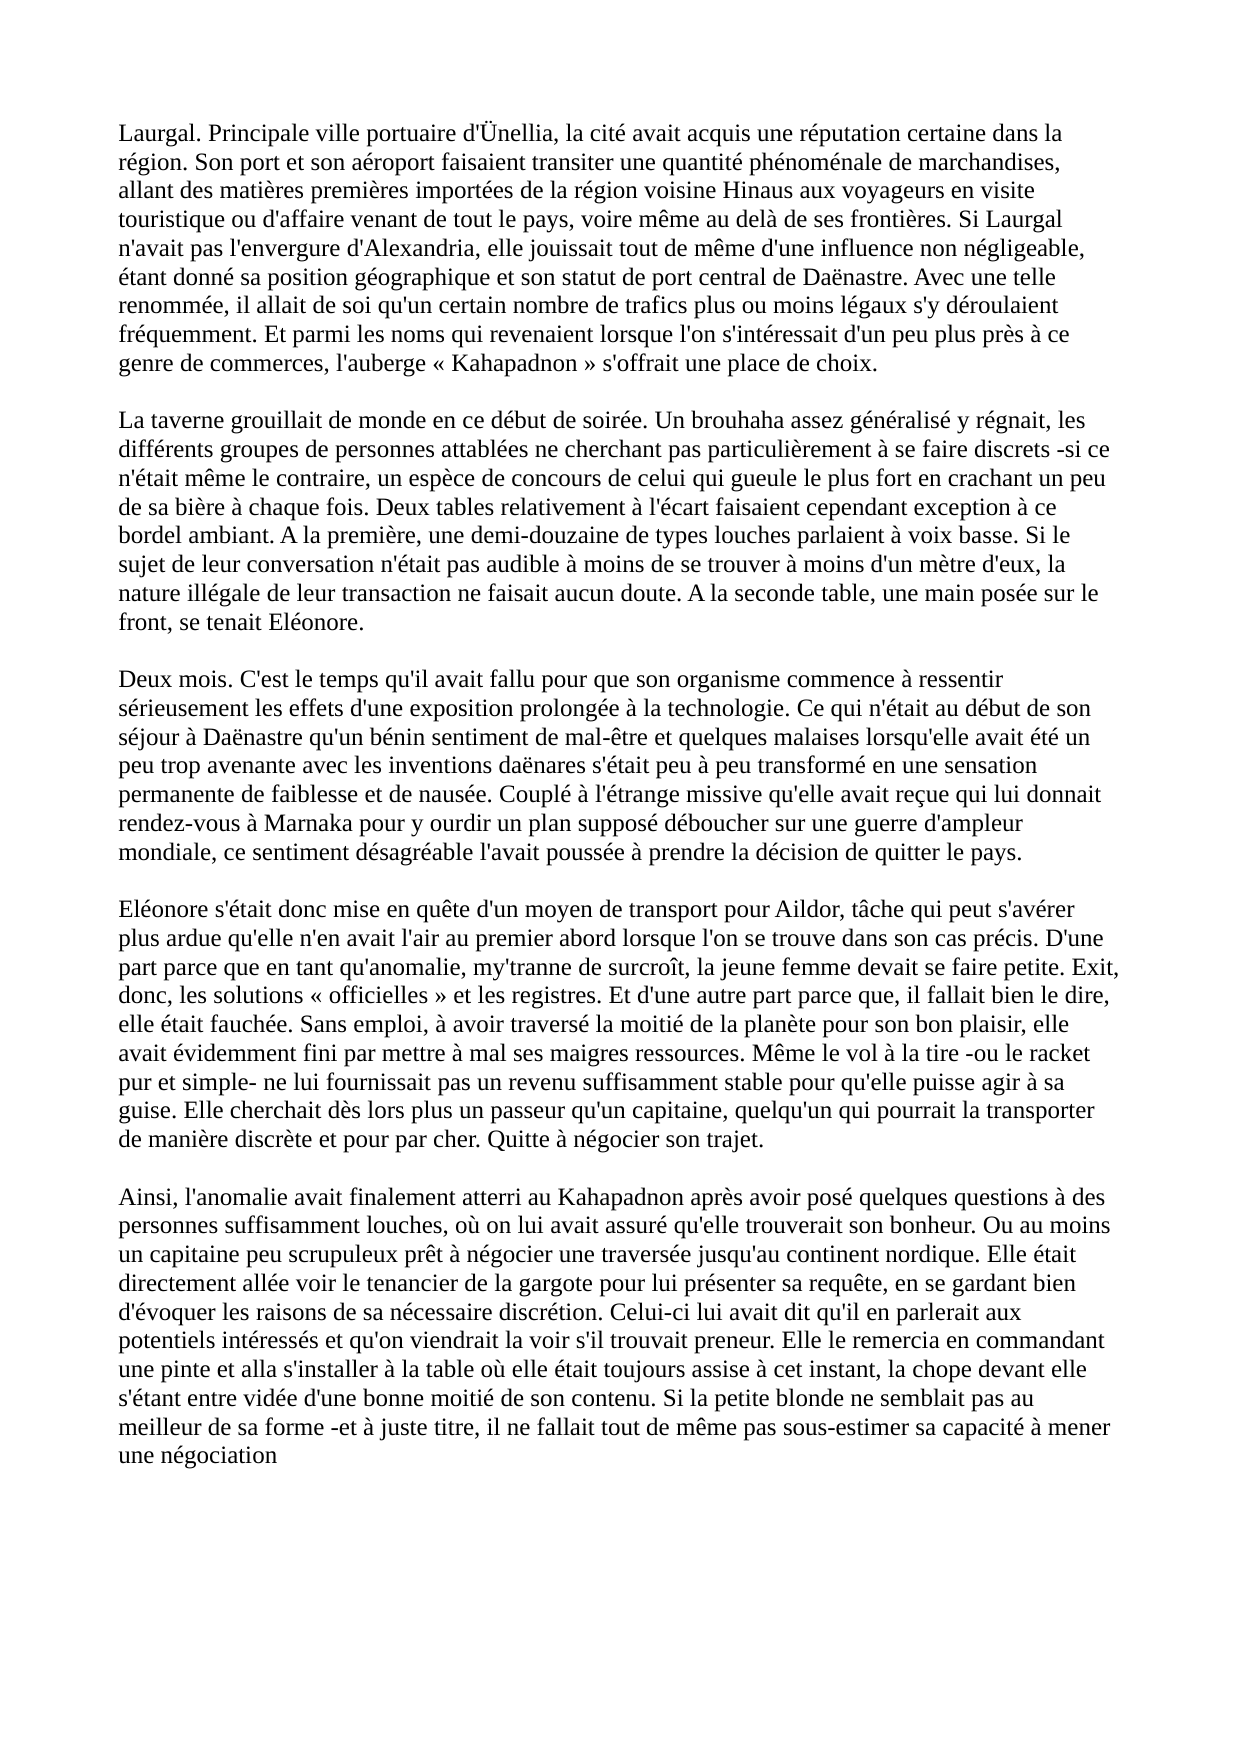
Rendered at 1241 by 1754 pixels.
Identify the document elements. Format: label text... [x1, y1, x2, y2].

text La taverne grouillait de monde en ce début de soirée. Un brouhaha assez généralisé y régnait, les différents groupes de personnes attablées ne cherchant pas particulièrement à se faire discrets -si ce n'était même le contraire, un espèce de concours de celui qui gueule le plus fort en crachant un peu de sa bière à chaque fois. Deux tables relativement à l'écart faisaient cependant exception à ce bordel ambiant. A la première, une demi-douzaine de types louches parlaient à voix basse. Si le sujet de leur conversation n'était pas audible à moins de se trouver à moins d'un mètre d'eux, la nature illégale de leur transaction ne faisait aucun doute. A la seconde table, une main posée sur le front, se tenait Eléonore. [118, 406, 1122, 636]
text Laurgal. Principale ville portuaire d'Ünellia, la cité avait acquis une réputation certaine dans la région. Son port et son aéroport faisaient transiter une quantité phénoménale de marchandises, allant des matières premières importées de la région voisine Hinaus aux voyageurs en visite touristique ou d'affaire venant de tout le pays, voire même au delà de ses frontières. Si Laurgal n'avait pas l'envergure d'Alexandria, elle jouissait tout de même d'une influence non négligeable, étant donné sa position géographique et son statut de port central de Daënastre. Avec une telle renommée, il allait de soi qu'un certain nombre de trafics plus ou moins légaux s'y déroulaient fréquemment. Et parmi les noms qui revenaient lorsque l'on s'intéressait d'un peu plus près à ce genre de commerces, l'auberge « Kahapadnon » s'offrait une place de choix. [118, 118, 1122, 377]
text Deux mois. C'est le temps qu'il avait fallu pour que son organisme commence à ressentir sérieusement les effets d'une exposition prolongée à la technologie. Ce qui n'était au début de son séjour à Daënastre qu'un bénin sentiment de mal-être et quelques malaises lorsqu'elle avait été un peu trop avenante avec les inventions daënares s'était peu à peu transformé en une sensation permanente de faiblesse et de nausée. Couplé à l'étrange missive qu'elle avait reçue qui lui donnait rendez-vous à Marnaka pour y ourdir un plan supposé déboucher sur une guerre d'ampleur mondiale, ce sentiment désagréable l'avait poussée à prendre la décision de quitter le pays. [118, 664, 1122, 866]
text Eléonore s'était donc mise en quête d'un moyen de transport pour Aildor, tâche qui peut s'avérer plus ardue qu'elle n'en avait l'air au premier abord lorsque l'on se trouve dans son cas précis. D'une part parce que en tant qu'anomalie, my'tranne de surcroît, la jeune femme devait se faire petite. Exit, donc, les solutions « officielles » et les registres. Et d'une autre part parce que, il fallait bien le dire, elle était fauchée. Sans emploi, à avoir traversé la moitié de la planète pour son bon plaisir, elle avait évidemment fini par mettre à mal ses maigres ressources. Même le vol à la tire -ou le racket pur et simple- ne lui fournissait pas un revenu suffisamment stable pour qu'elle puisse agir à sa guise. Elle cherchait dès lors plus un passeur qu'un capitaine, quelqu'un qui pourrait la transporter de manière discrète et pour par cher. Quitte à négocier son trajet. [118, 894, 1122, 1153]
text Ainsi, l'anomalie avait finalement atterri au Kahapadnon après avoir posé quelques questions à des personnes suffisamment louches, où on lui avait assuré qu'elle trouverait son bonheur. Ou au moins un capitaine peu scrupuleux prêt à négocier une traversée jusqu'au continent nordique. Elle était directement allée voir le tenancier de la gargote pour lui présenter sa requête, en se gardant bien d'évoquer les raisons de sa nécessaire discrétion. Celui-ci lui avait dit qu'il en parlerait aux potentiels intéressés et qu'on viendrait la voir s'il trouvait preneur. Elle le remercia en commandant une pinte et alla s'installer à la table où elle était toujours assise à cet instant, la chope devant elle s'étant entre vidée d'une bonne moitié de son contenu. Si la petite blonde ne semblait pas au meilleur de sa forme -et à juste titre, il ne fallait tout de même pas sous-estimer sa capacité à mener une négociation [118, 1182, 1122, 1469]
